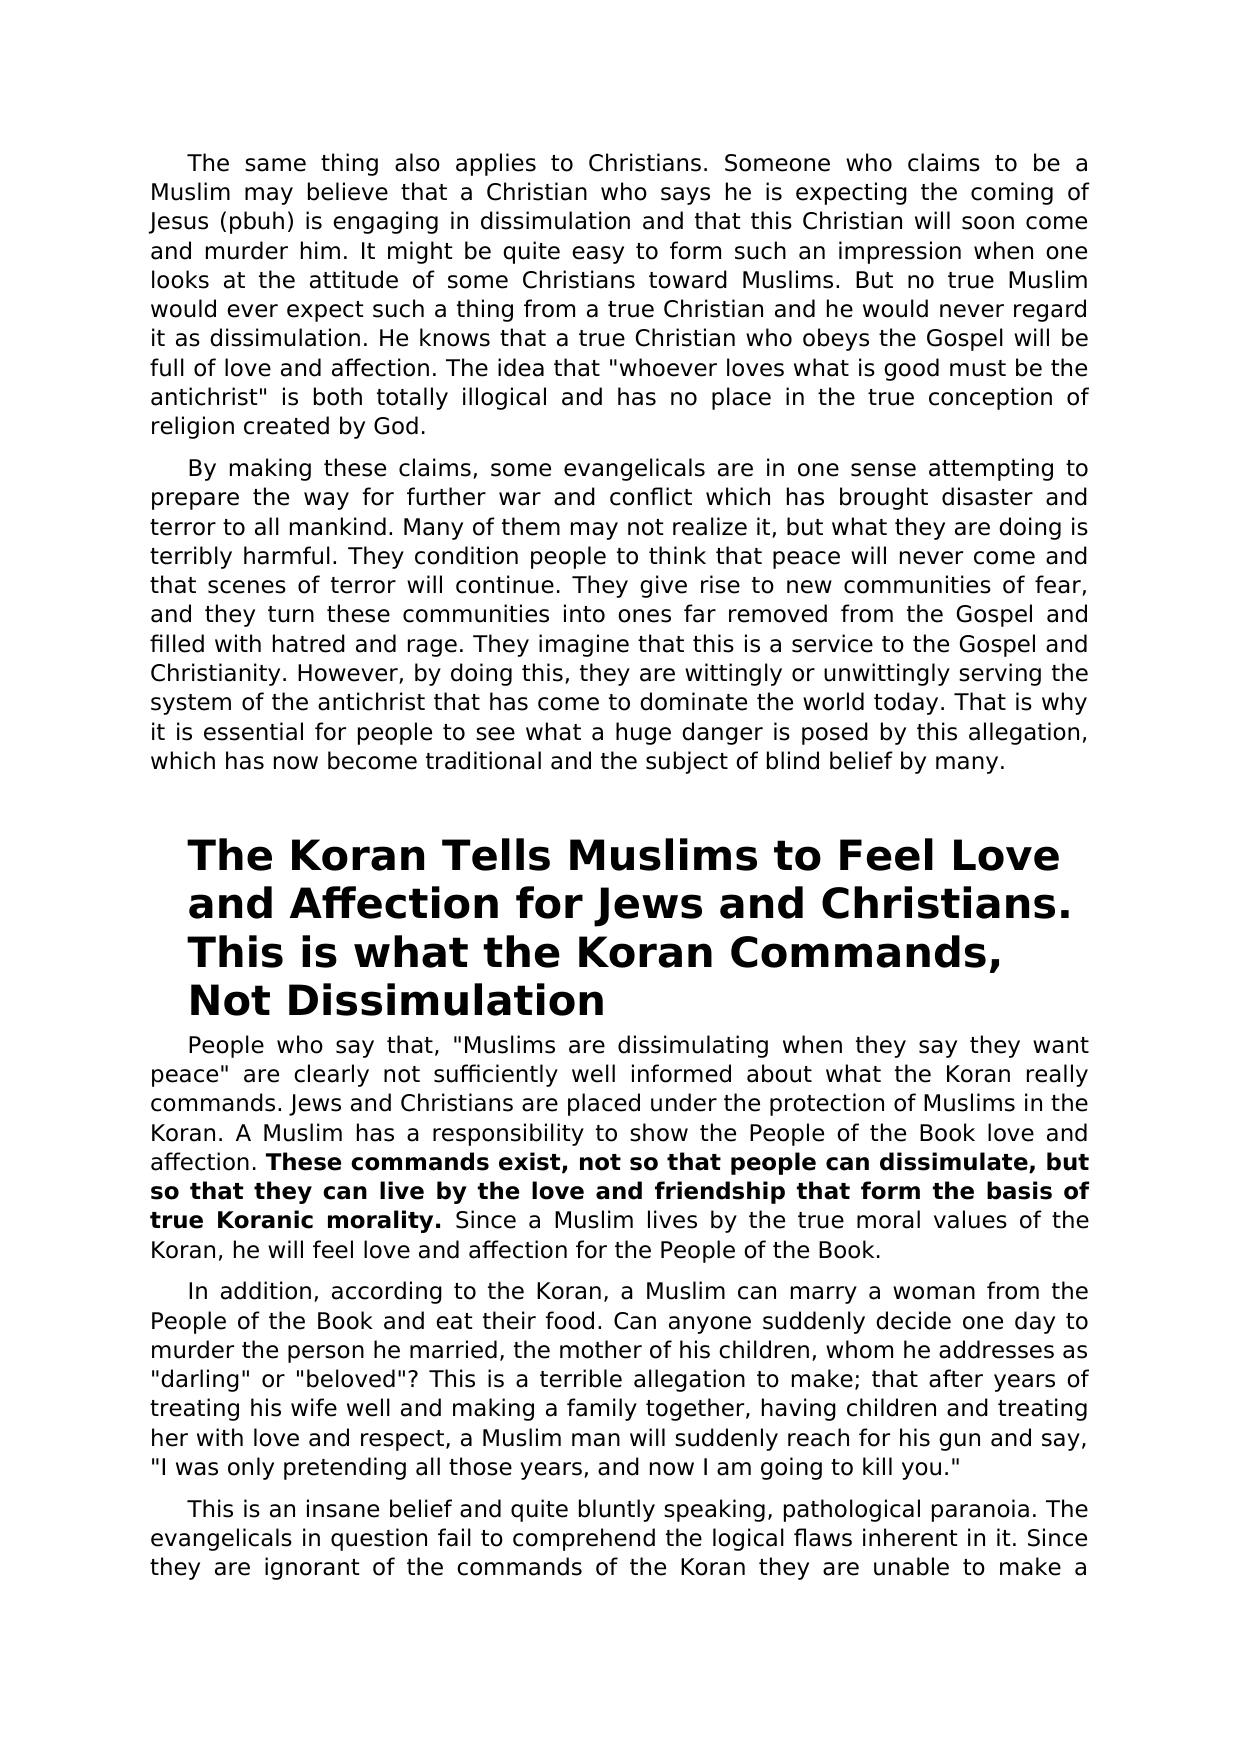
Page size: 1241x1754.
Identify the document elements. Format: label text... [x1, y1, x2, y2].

text By making these claims, some evangelicals are in one sense attempting to prepare the way for further war and conflict which has brought disaster and terror to all mankind. Many of them may not realize it, but what they are doing is terribly harmful. They condition people to think that peace will never come and that scenes of terror will continue. They give rise to new communities of fear, and they turn these communities into ones far removed from the Gospel and filled with hatred and rage. They imagine that this is a service to the Gospel and Christianity. However, by doing this, they are wittingly or unwittingly serving the system of the antichrist that has come to dominate the world today. That is why it is essential for people to see what a huge danger is posed by this allegation, which has now become traditional and the subject of blind belief by many. [150, 455, 1090, 774]
subtitle The Koran Tells Muslims to Feel Love and Affection for Jews and Christians. This is what the Koran Commands, Not Dissimulation [187, 831, 1090, 1026]
text In addition, according to the Koran, a Muslim can marry a woman from the People of the Book and eat their food. Can anyone suddenly decide one day to murder the person he married, the mother of his children, whom he addresses as "darling" or "beloved"? This is a terrible allegation to make; that after years of treating his wife well and making a family together, having children and treating her with love and respect, a Muslim man will suddenly reach for his gun and say, "I was only pretending all those years, and now I am going to kill you." [150, 1278, 1090, 1481]
text People who say that, "Muslims are dissimulating when they say they want peace" are clearly not sufficiently well informed about what the Koran really commands. Jews and Christians are placed under the protection of Muslims in the Koran. A Muslim has a responsibility to show the People of the Book love and affection. These commands exist, not so that people can dissimulate, but so that they can live by the love and friendship that form the basis of true Koranic morality. Since a Muslim lives by the true moral values of the Koran, he will feel love and affection for the People of the Book. [150, 1032, 1090, 1263]
text The same thing also applies to Christians. Someone who claims to be a Muslim may believe that a Christian who says he is expecting the coming of Jesus (pbuh) is engaging in dissimulation and that this Christian will soon come and murder him. It might be quite easy to form such an impression when one looks at the attitude of some Christians toward Muslims. But no true Muslim would ever expect such a thing from a true Christian and he would never regard it as dissimulation. He knows that a true Christian who obeys the Gospel will be full of love and affection. The idea that "whoever loves what is good must be the antichrist" is both totally illogical and has no place in the true conception of religion created by God. [150, 150, 1090, 440]
text This is an insane belief and quite bluntly speaking, pathological paranoia. The evangelicals in question fail to comprehend the logical flaws inherent in it. Since they are ignorant of the commands of the Koran they are unable to make a [150, 1496, 1090, 1581]
